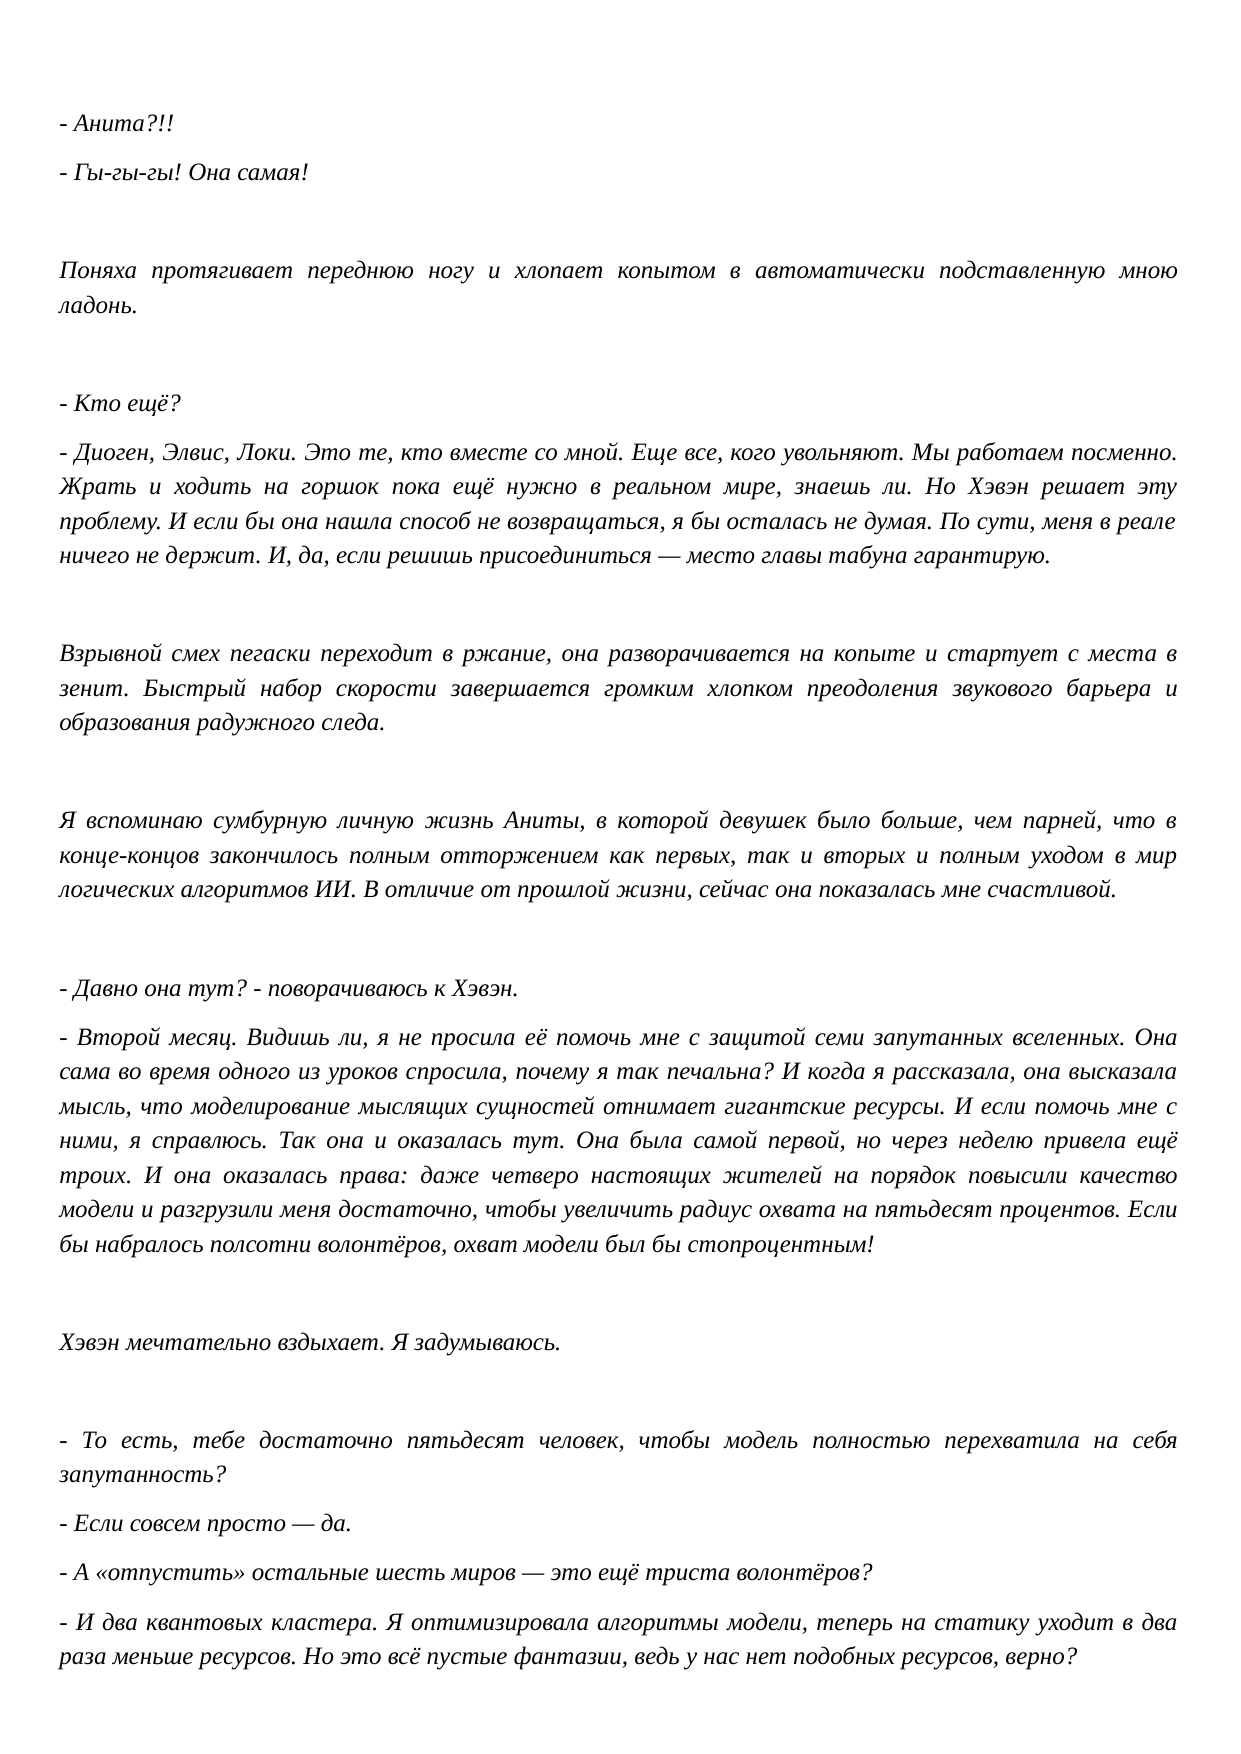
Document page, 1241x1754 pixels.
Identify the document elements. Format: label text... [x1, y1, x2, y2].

text - Если совсем просто — да. [59, 1508, 1181, 1537]
text Взрывной смех пегаски переходит в ржание, она разворачивается на копыте и стартует с места в зенит. Быстрый набор скорости завершается громким хлопком преодоления звукового барьера и образования радужного следа. [59, 638, 1181, 736]
text - Анита?!! [59, 108, 1181, 137]
text - Кто ещё? [59, 388, 1181, 417]
text Хэвэн мечтательно вздыхает. Я задумываюсь. [59, 1327, 1181, 1356]
text - Гы-гы-гы! Она самая! [59, 157, 1181, 186]
text - То есть, тебе достаточно пятьдесят человек, чтобы модель полностью перехватила на себя запутанность? [59, 1425, 1181, 1488]
text - Давно она тут? - поворачиваюсь к Хэвэн. [59, 973, 1181, 1001]
text Поняха протягивает переднюю ногу и хлопает копытом в автоматически подставленную мною ладонь. [59, 255, 1181, 318]
text - Диоген, Элвис, Локи. Это те, кто вместе со мной. Еще все, кого увольняют. Мы работаем посменно. Жрать и ходить на горшок пока ещё нужно в реальном мире, знаешь ли. Но Хэвэн решает эту проблему. И если бы она нашла способ не возвращаться, я бы осталась не думая. По сути, меня в реале ничего не держит. И, да, если решишь присоединиться — место главы табуна гарантирую. [59, 437, 1181, 569]
text Я вспоминаю сумбурную личную жизнь Аниты, в которой девушек было больше, чем парней, что в конце-концов закончилось полным отторжением как первых, так и вторых и полным уходом в мир логических алгоритмов ИИ. В отличие от прошлой жизни, сейчас она показалась мне счастливой. [59, 806, 1181, 903]
text - И два квантовых кластера. Я оптимизировала алгоритмы модели, теперь на статику уходит в два раза меньше ресурсов. Но это всё пустые фантазии, ведь у нас нет подобных ресурсов, верно? [59, 1607, 1181, 1670]
text - А «отпустить» остальные шесть миров — это ещё триста волонтёров? [59, 1557, 1181, 1586]
text - Второй месяц. Видишь ли, я не просила её помочь мне с защитой семи запутанных вселенных. Она сама во время одного из уроков спросила, почему я так печальна? И когда я рассказала, она высказала мысль, что моделирование мыслящих сущностей отнимает гигантские ресурсы. И если помочь мне с ними, я справлюсь. Так она и оказалась тут. Она была самой первой, но через неделю привела ещё троих. И она оказалась права: даже четверо настоящих жителей на порядок повысили качество модели и разгрузили меня достаточно, чтобы увеличить радиус охвата на пятьдесят процентов. Если бы набралось полсотни волонтёров, охват модели был бы стопроцентным! [59, 1022, 1181, 1257]
